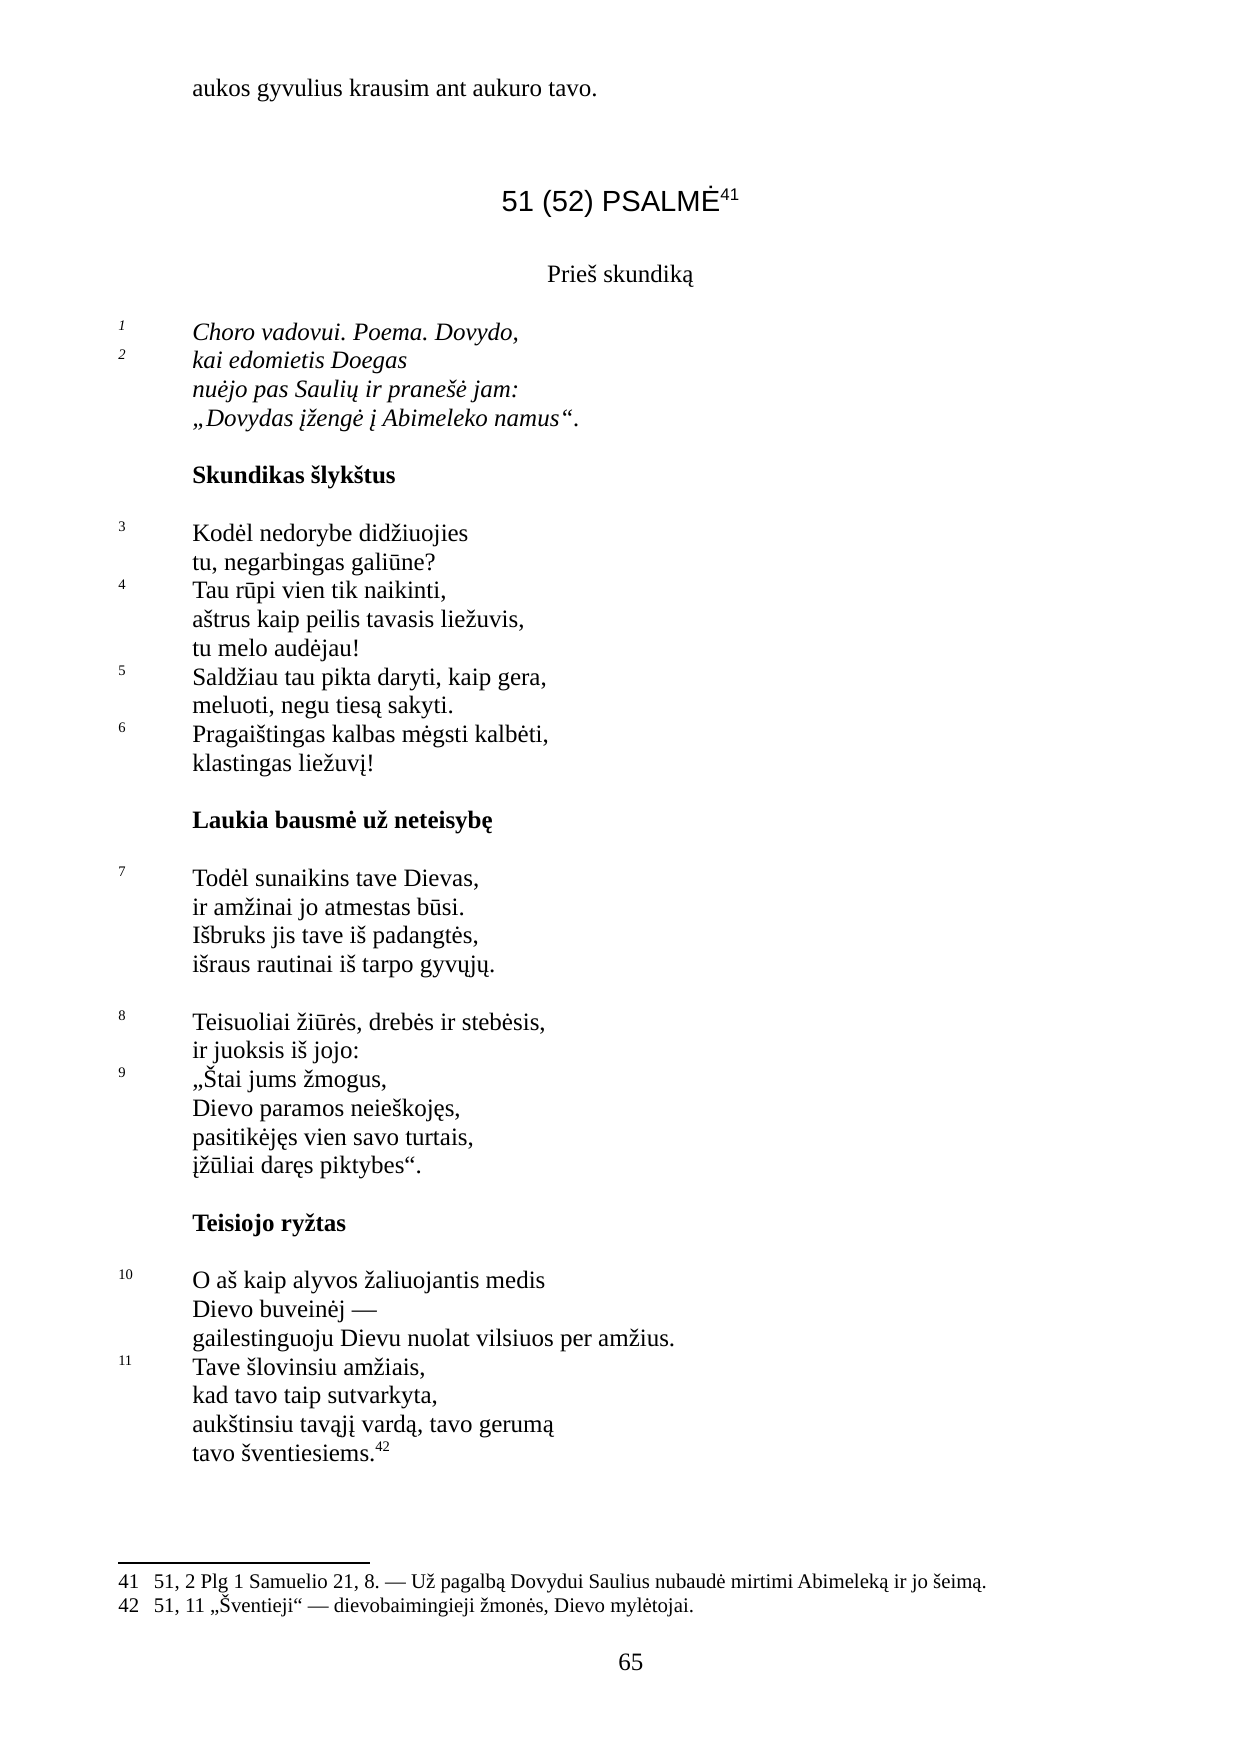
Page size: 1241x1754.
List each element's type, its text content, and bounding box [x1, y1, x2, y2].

text aštrus kaip peilis tavasis liežuvis, [118, 604, 1122, 633]
text tavo šventiesiems. [118, 1438, 1122, 1467]
text kad tavo taip sutvarkyta, [118, 1381, 1122, 1409]
text Dievo buveinėj — [118, 1294, 1122, 1323]
text Dievo paramos neieškojęs, [118, 1093, 1122, 1122]
text 11 Tave šlovinsiu amžiais, [118, 1352, 1122, 1381]
text nuėjo pas Saulių ir pranešė jam: [118, 374, 1122, 403]
text aukštinsiu tavąjį vardą, tavo gerumą [118, 1409, 1122, 1438]
text 10 O aš kaip alyvos žaliuojantis medis [118, 1266, 1122, 1294]
text įžūliai daręs piktybes“. [118, 1151, 1122, 1179]
text 51, 11 „Šventieji“ — dievobaimingieji žmonės, Dievo mylėtojai. [118, 1593, 1122, 1617]
text klastingas liežuvį! [118, 748, 1122, 777]
text 3 Kodėl nedorybe didžiuojies [118, 518, 1122, 547]
text 8 Teisuoliai žiūrės, drebės ir stebėsis, [118, 1007, 1122, 1036]
text Skundikas šlykštus [118, 461, 1122, 489]
text Prieš skundiką [118, 259, 1122, 288]
text 4 Tau rūpi vien tik naikinti, [118, 576, 1122, 604]
text 2 kai edomietis Doegas [118, 346, 1122, 374]
text 5 Saldžiau tau pikta daryti, kaip gera, [118, 662, 1122, 691]
text 6 Pragaištingas kalbas mėgsti kalbėti, [118, 719, 1122, 748]
text Išbruks jis tave iš padangtės, [118, 921, 1122, 949]
text meluoti, negu tiesą sakyti. [118, 691, 1122, 719]
text 9 „Štai jums žmogus, [118, 1064, 1122, 1093]
text Teisiojo ryžtas [118, 1208, 1122, 1237]
text ir juoksis iš jojo: [118, 1036, 1122, 1064]
text 1 Choro vadovui. Poema. Dovydo, [118, 317, 1122, 346]
text tu melo audėjau! [118, 633, 1122, 662]
text Laukia bausmė už neteisybę [118, 806, 1122, 834]
text 51, 2 Plg 1 Samuelio 21, 8. — Už pagalbą Dovydui Saulius nubaudė mirtimi Abimeleką ir jo šeimą. [118, 1569, 1122, 1593]
text tu, negarbingas galiūne? [118, 547, 1122, 576]
subtitle 51 (52) PSALMĖ [118, 184, 1122, 218]
text 7 Todėl sunaikins tave Dievas, [118, 863, 1122, 892]
text „Dovydas įžengė į Abimeleko namus“. [118, 403, 1122, 432]
text išraus rautinai iš tarpo gyvųjų. [118, 949, 1122, 978]
text gailestinguoju Dievu nuolat vilsiuos per amžius. [118, 1323, 1122, 1352]
text aukos gyvulius krausim ant aukuro tavo. [118, 73, 1122, 102]
text pasitikėjęs vien savo turtais, [118, 1122, 1122, 1151]
text ir amžinai jo atmestas būsi. [118, 892, 1122, 921]
